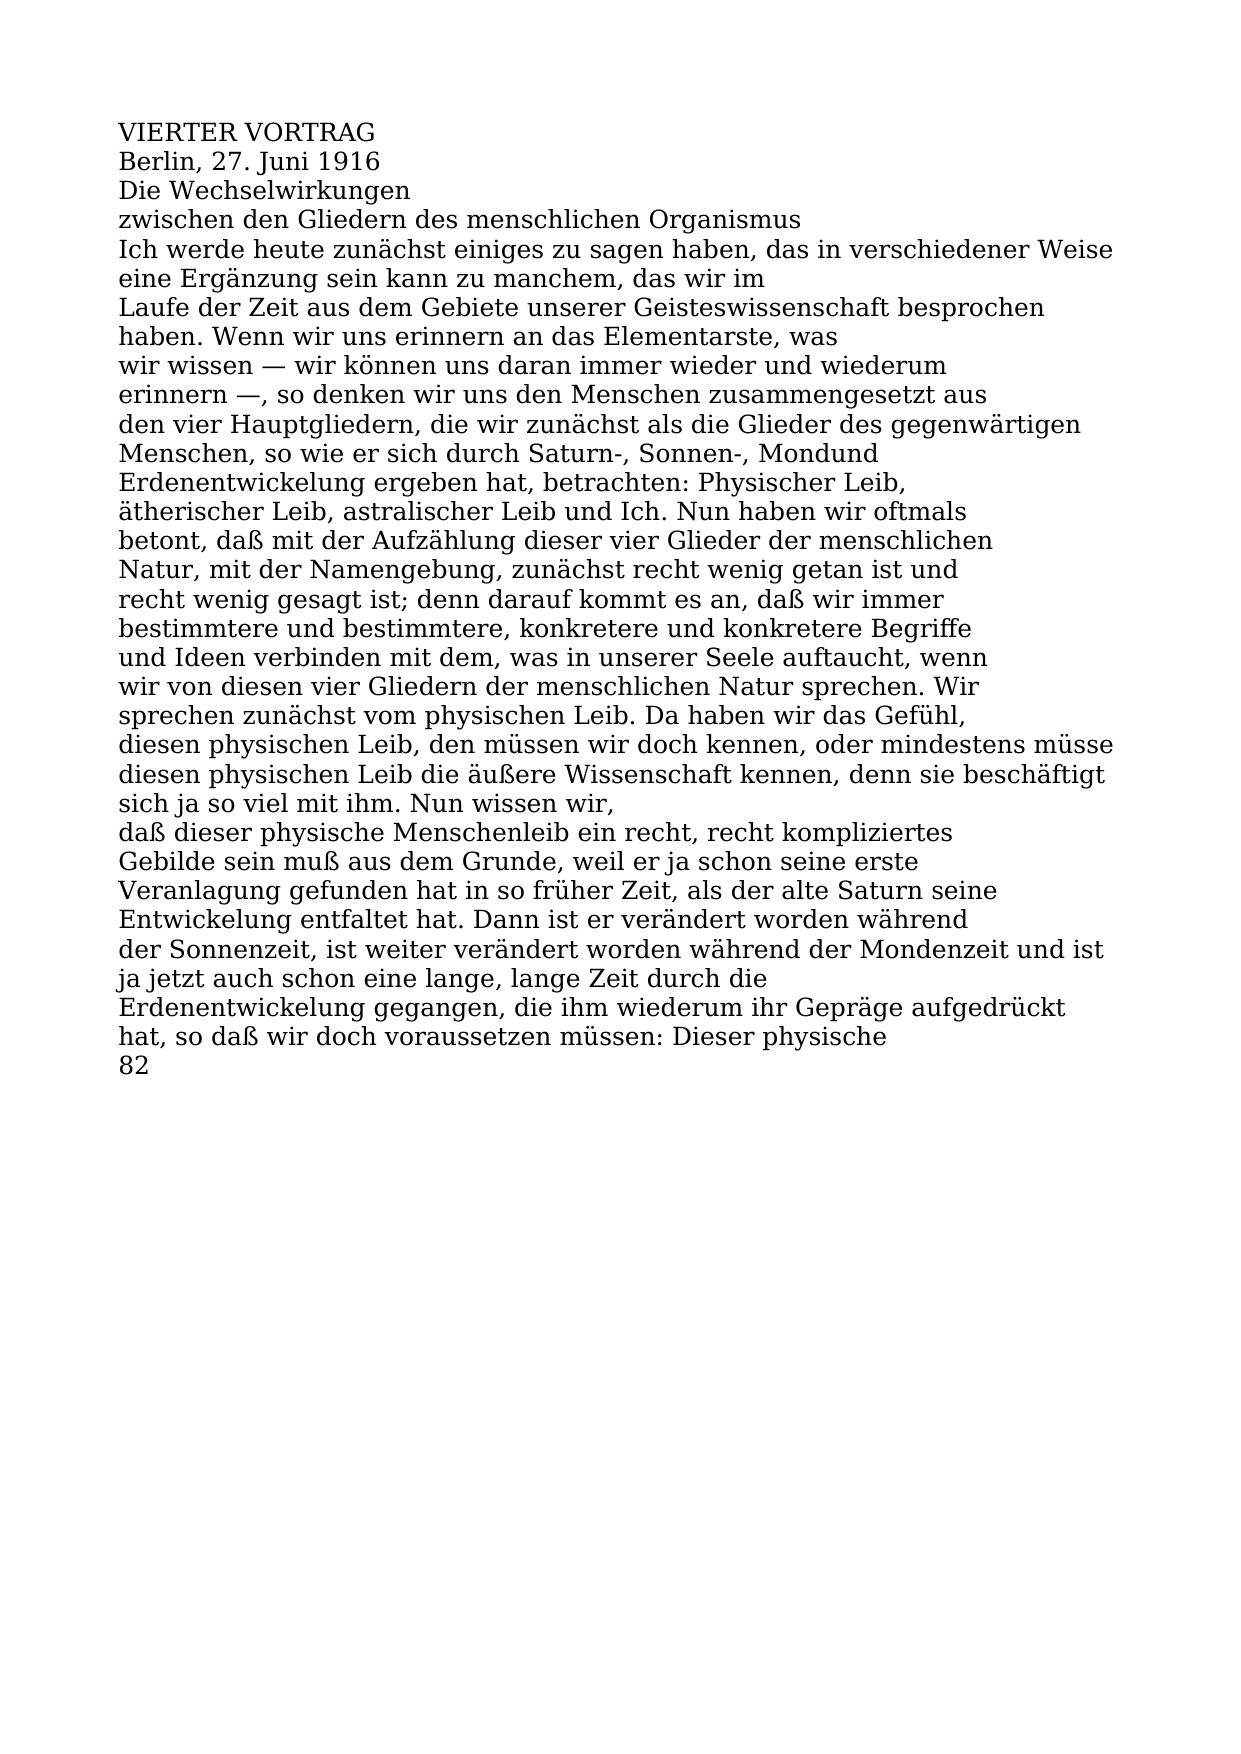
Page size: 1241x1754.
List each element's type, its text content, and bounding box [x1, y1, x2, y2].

text daß dieser physische Menschenleib ein recht, recht kompliziertes [118, 818, 1122, 847]
text den vier Hauptgliedern, die wir zunächst als die Glieder des gegenwärtigen Menschen, so wie er sich durch Saturn-, Sonnen-, Mondund Erdenentwickelung ergeben hat, betrachten: Physischer Leib, [118, 410, 1122, 497]
text Berlin, 27. Juni 1916 [118, 147, 1122, 176]
text diesen physischen Leib, den müssen wir doch kennen, oder mindestens müsse diesen physischen Leib die äußere Wissenschaft kennen, denn sie beschäftigt sich ja so viel mit ihm. Nun wissen wir, [118, 731, 1122, 818]
text sprechen zunächst vom physischen Leib. Da haben wir das Gefühl, [118, 701, 1122, 731]
text ätherischer Leib, astralischer Leib und Ich. Nun haben wir oftmals [118, 497, 1122, 526]
text VIERTER VORTRAG [118, 118, 1122, 147]
text Natur, mit der Namengebung, zunächst recht wenig getan ist und [118, 556, 1122, 585]
text und Ideen verbinden mit dem, was in unserer Seele auftaucht, wenn [118, 643, 1122, 672]
text Ich werde heute zunächst einiges zu sagen haben, das in verschiedener Weise eine Ergänzung sein kann zu manchem, das wir im [118, 235, 1122, 293]
text bestimmtere und bestimmtere, konkretere und konkretere Begriffe [118, 614, 1122, 643]
text Gebilde sein muß aus dem Grunde, weil er ja schon seine erste [118, 847, 1122, 876]
text Die Wechselwirkungen [118, 176, 1122, 206]
text wir wissen — wir können uns daran immer wieder und wiederum [118, 351, 1122, 381]
text erinnern —, so denken wir uns den Menschen zusammengesetzt aus [118, 381, 1122, 410]
text 82 [118, 1051, 1122, 1081]
text recht wenig gesagt ist; denn darauf kommt es an, daß wir immer [118, 585, 1122, 614]
text Erdenentwickelung gegangen, die ihm wiederum ihr Gepräge aufgedrückt hat, so daß wir doch voraussetzen müssen: Dieser physische [118, 993, 1122, 1051]
text Veranlagung gefunden hat in so früher Zeit, als der alte Saturn seine [118, 876, 1122, 906]
text der Sonnenzeit, ist weiter verändert worden während der Mondenzeit und ist ja jetzt auch schon eine lange, lange Zeit durch die [118, 935, 1122, 993]
text zwischen den Gliedern des menschlichen Organismus [118, 206, 1122, 235]
text wir von diesen vier Gliedern der menschlichen Natur sprechen. Wir [118, 672, 1122, 701]
text betont, daß mit der Aufzählung dieser vier Glieder der menschlichen [118, 526, 1122, 556]
text Entwickelung entfaltet hat. Dann ist er verändert worden während [118, 906, 1122, 935]
text Laufe der Zeit aus dem Gebiete unserer Geisteswissenschaft besprochen haben. Wenn wir uns erinnern an das Elementarste, was [118, 293, 1122, 351]
